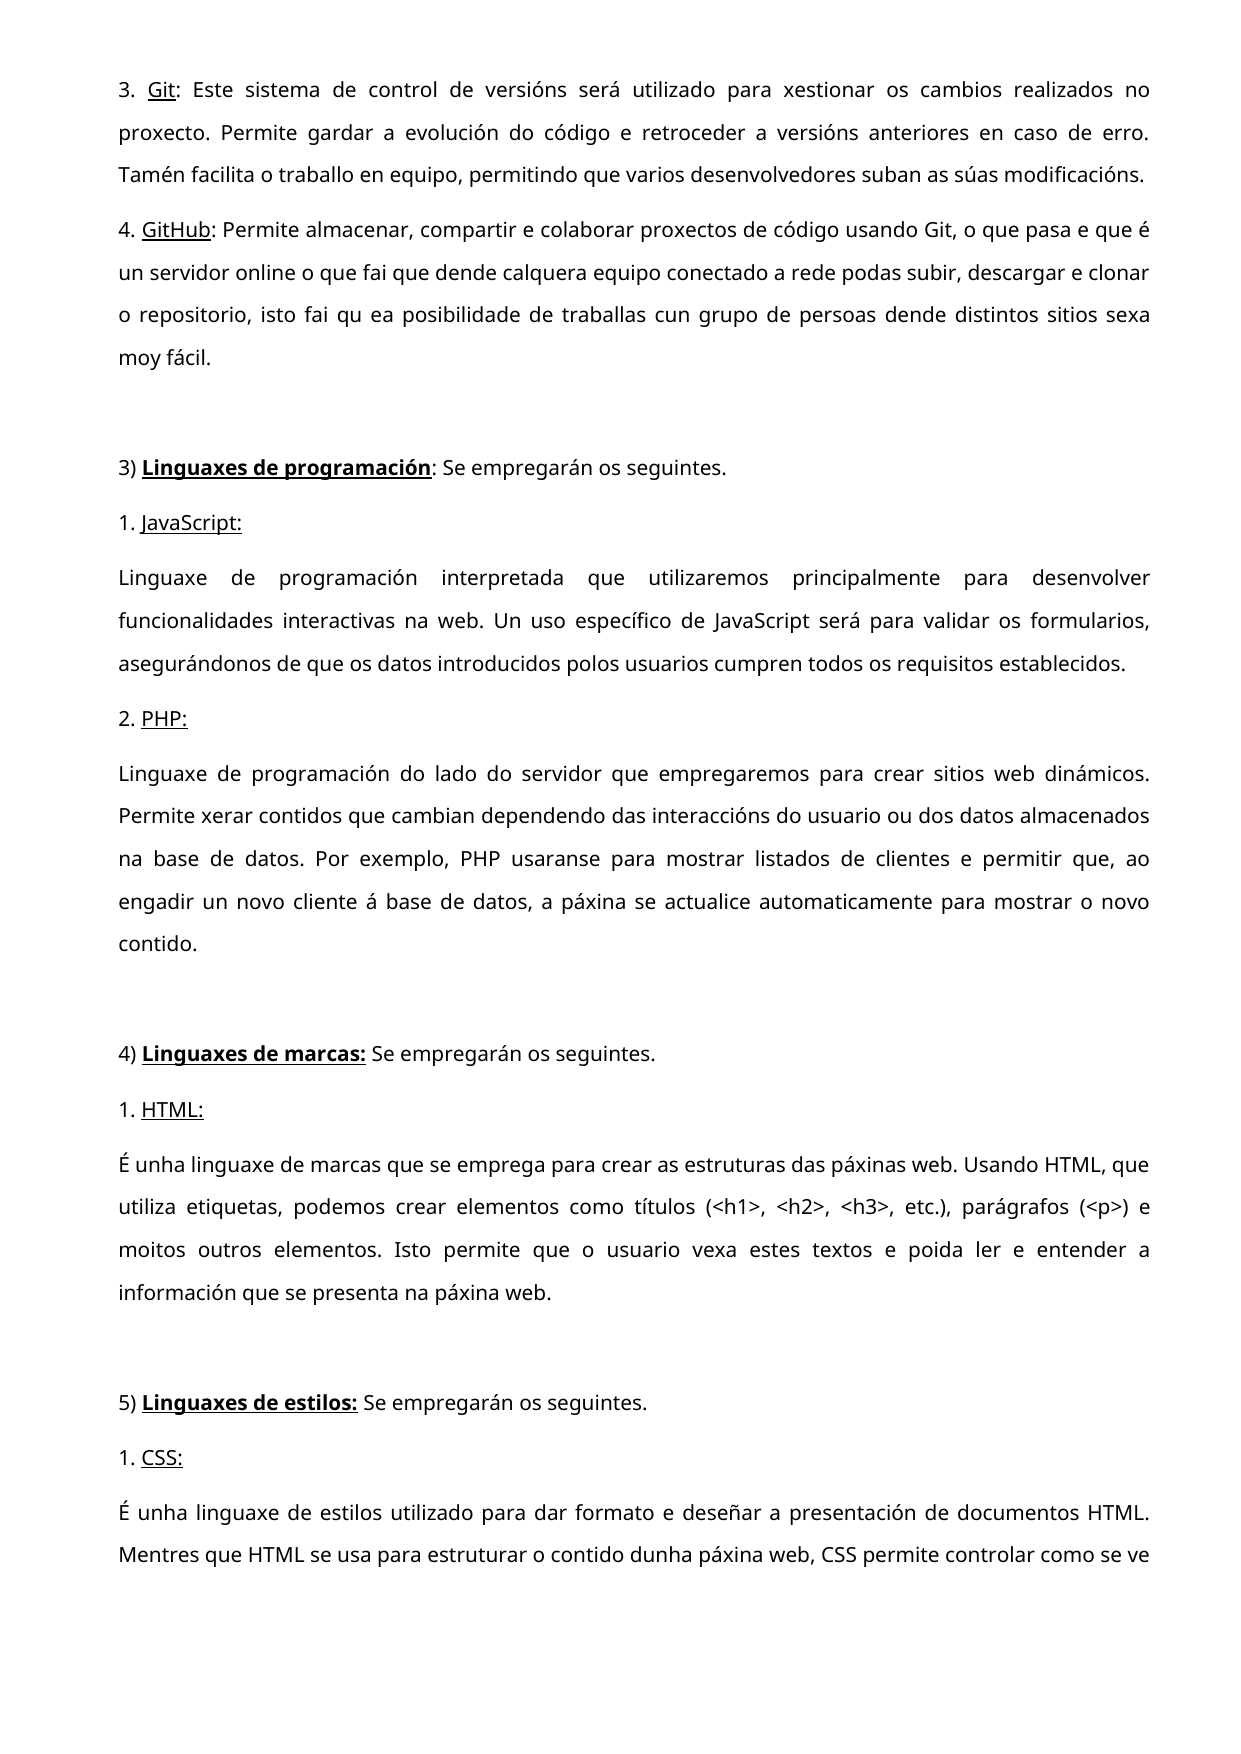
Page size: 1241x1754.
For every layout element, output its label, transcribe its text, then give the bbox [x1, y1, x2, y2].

text É unha linguaxe de marcas que se emprega para crear as estruturas das páxinas web. Usando HTML, que utiliza etiquetas, podemos crear elementos como títulos (<h1>, <h2>, <h3>, etc.), parágrafos (<p>) e moitos outros elementos. Isto permite que o usuario vexa estes textos e poida ler e entender a información que se presenta na páxina web. [118, 1150, 1152, 1306]
text 1. JavaScript: [118, 508, 1152, 537]
text Linguaxe de programación interpretada que utilizaremos principalmente para desenvolver funcionalidades interactivas na web. Un uso específico de JavaScript será para validar os formularios, asegurándonos de que os datos introducidos polos usuarios cumpren todos os requisitos establecidos. [118, 563, 1152, 677]
text 2. PHP: [118, 704, 1152, 732]
text 1. HTML: [118, 1095, 1152, 1123]
text É unha linguaxe de estilos utilizado para dar formato e deseñar a presentación de documentos HTML. Mentres que HTML se usa para estruturar o contido dunha páxina web, CSS permite controlar como se ve [118, 1498, 1152, 1569]
text 3. Git: Este sistema de control de versións será utilizado para xestionar os cambios realizados no proxecto. Permite gardar a evolución do código e retroceder a versións anteriores en caso de erro. Tamén facilita o traballo en equipo, permitindo que varios desenvolvedores suban as súas modificacións. [118, 75, 1152, 189]
text 5) Linguaxes de estilos: Se empregarán os seguintes. [118, 1388, 1152, 1416]
text 1. CSS: [118, 1443, 1152, 1471]
text 4. GitHub: Permite almacenar, compartir e colaborar proxectos de código usando Git, o que pasa e que é un servidor online o que fai que dende calquera equipo conectado a rede podas subir, descargar e clonar o repositorio, isto fai qu ea posibilidade de traballas cun grupo de persoas dende distintos sitios sexa moy fácil. [118, 215, 1152, 372]
text 3) Linguaxes de programación: Se empregarán os seguintes. [118, 453, 1152, 482]
text Linguaxe de programación do lado do servidor que empregaremos para crear sitios web dinámicos. Permite xerar contidos que cambian dependendo das interaccións do usuario ou dos datos almacenados na base de datos. Por exemplo, PHP usaranse para mostrar listados de clientes e permitir que, ao engadir un novo cliente á base de datos, a páxina se actualice automaticamente para mostrar o novo contido. [118, 759, 1152, 958]
text 4) Linguaxes de marcas: Se empregarán os seguintes. [118, 1039, 1152, 1068]
